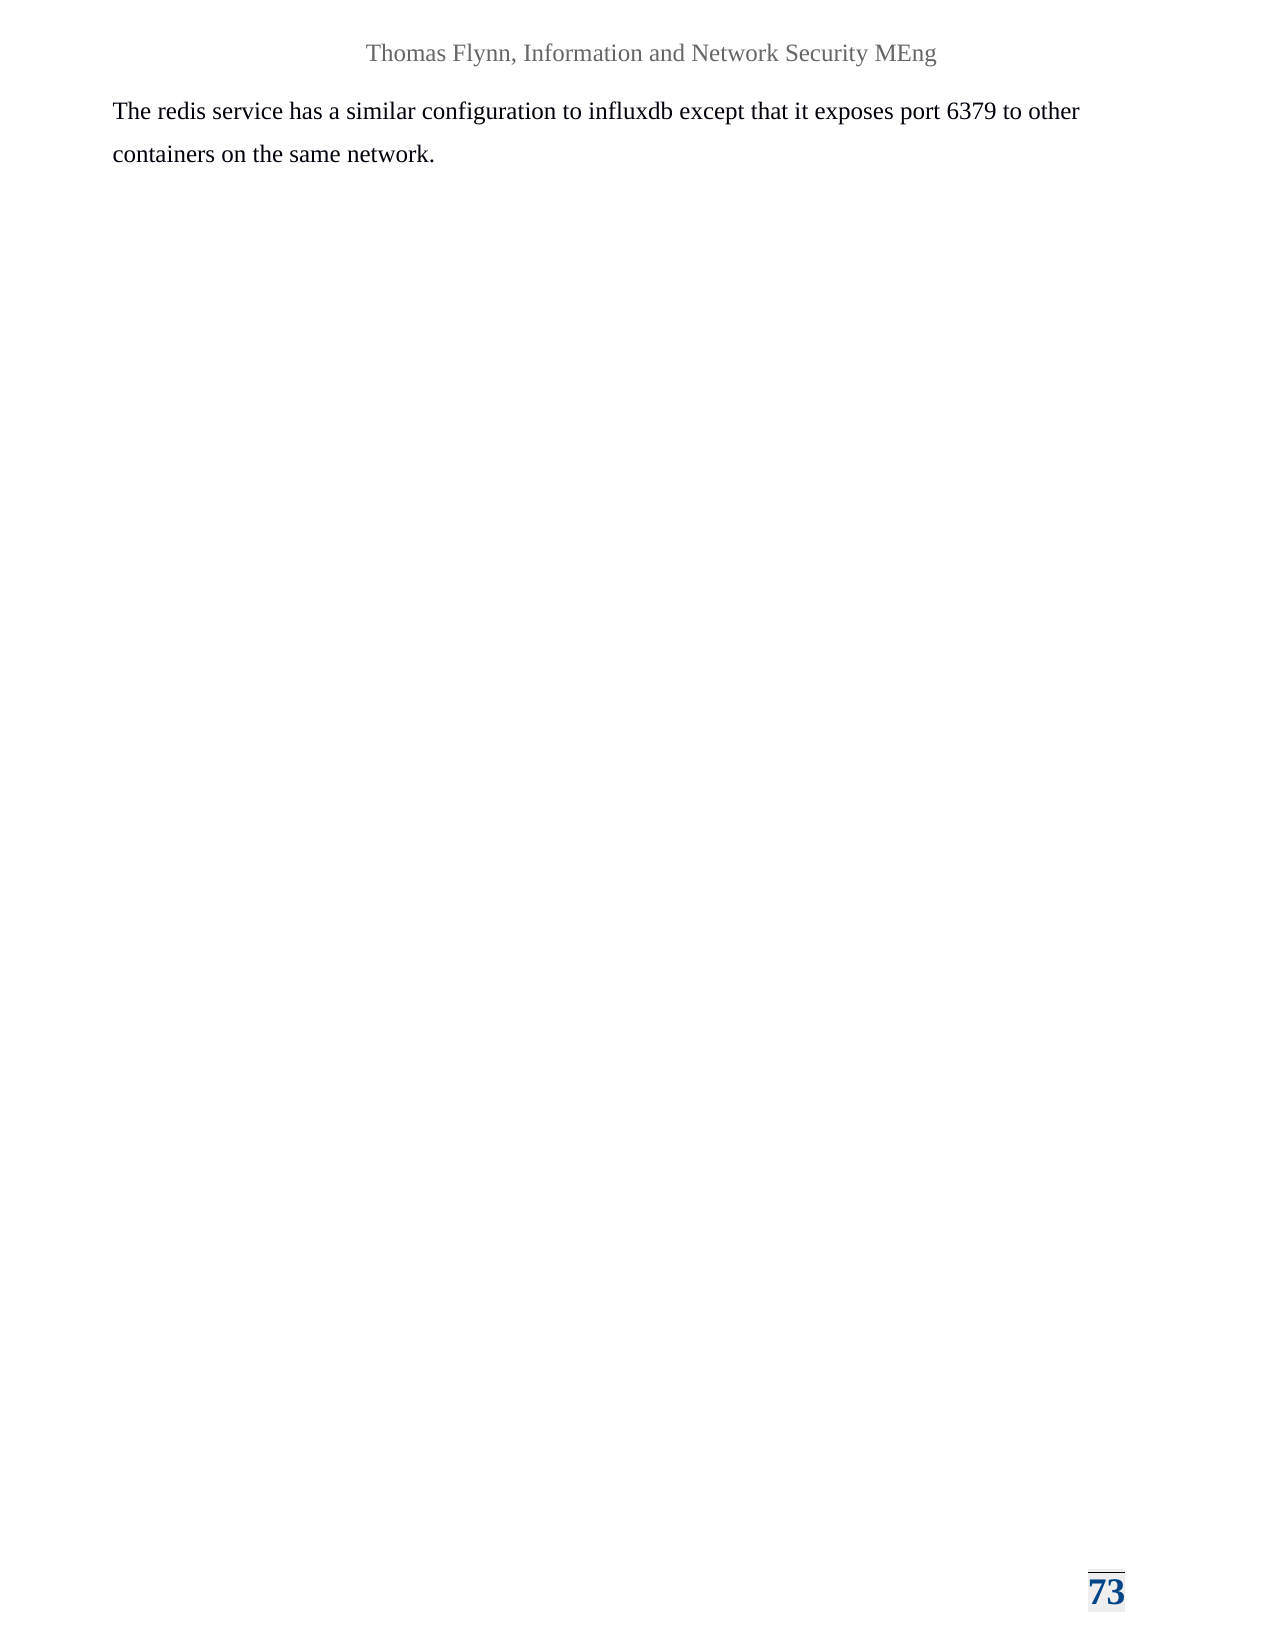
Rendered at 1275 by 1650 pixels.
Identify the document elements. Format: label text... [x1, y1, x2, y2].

text The redis service has a similar configuration to influxdb except that it exposes port 6379 to other containers on the same network. [112, 96, 1125, 168]
